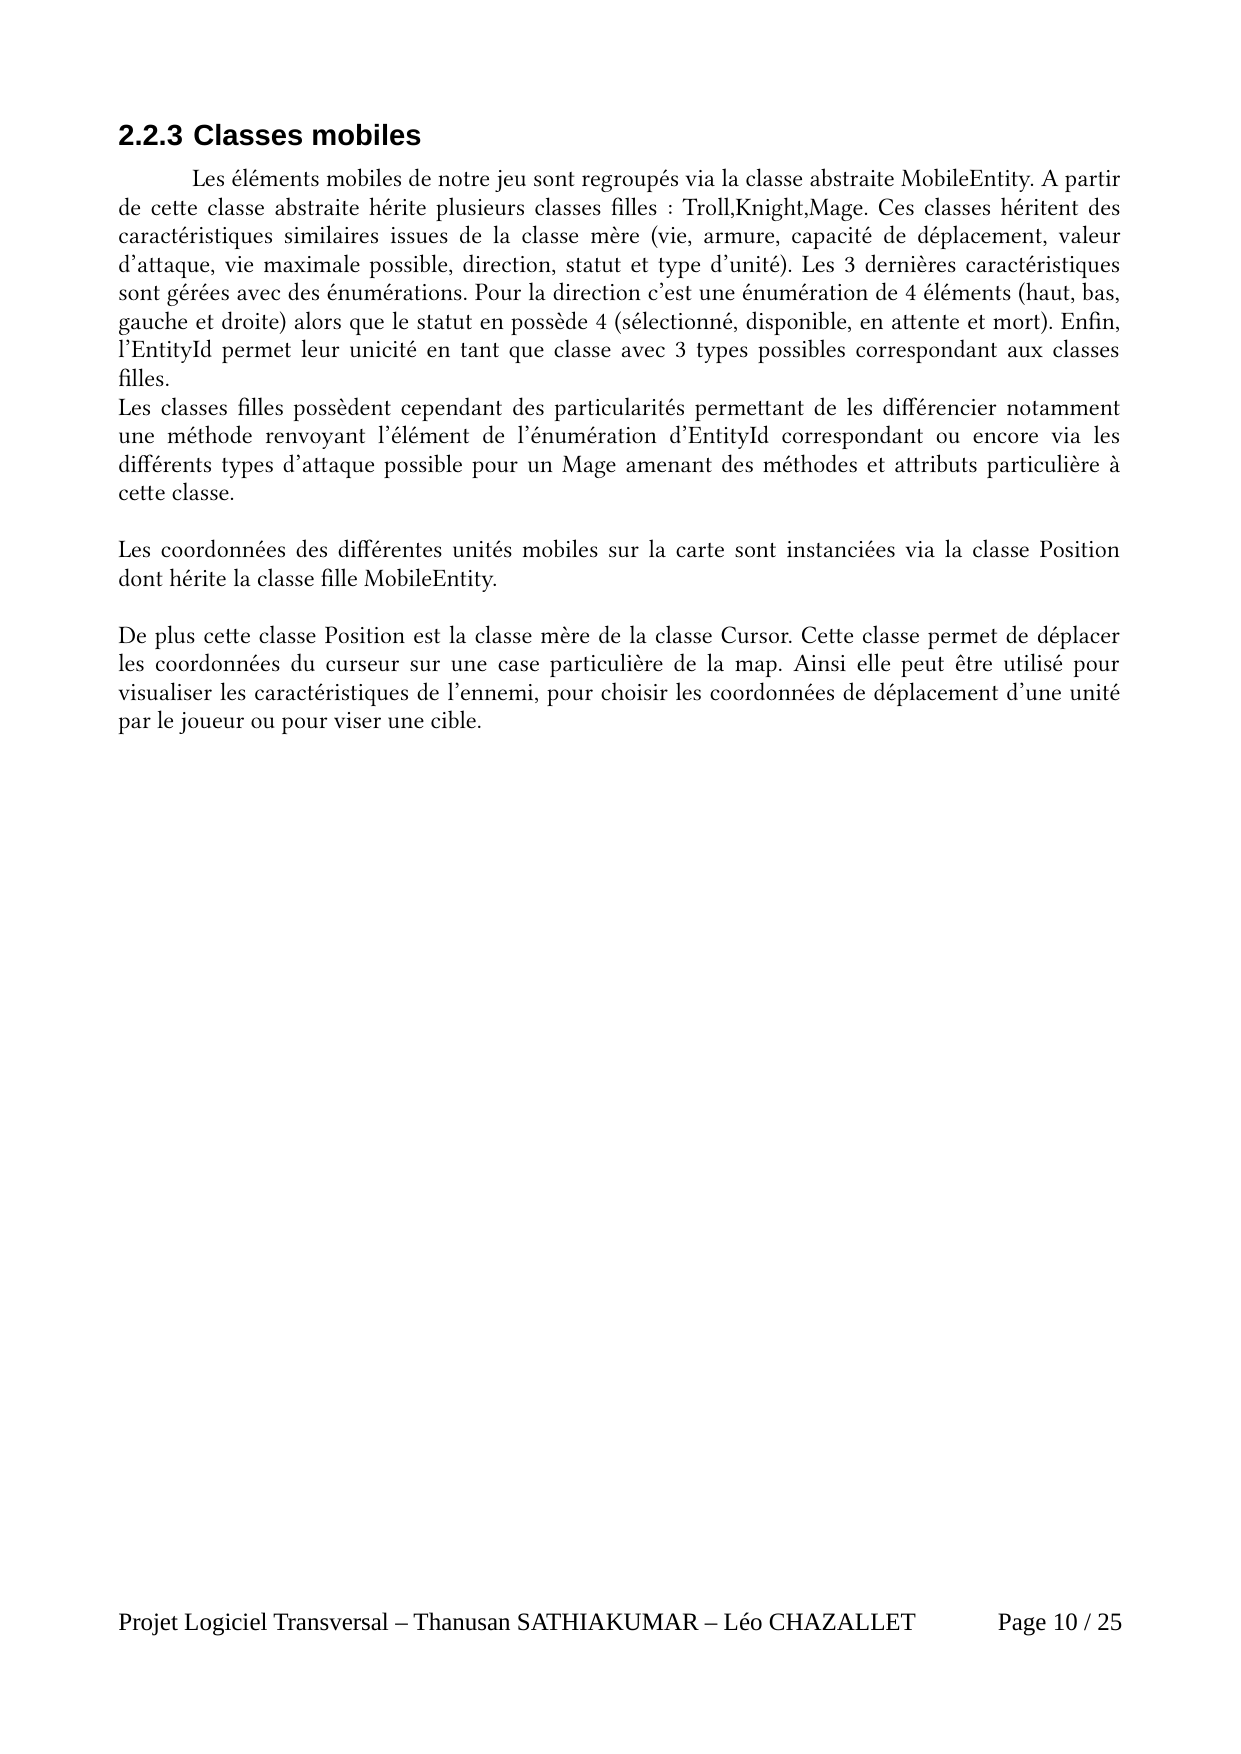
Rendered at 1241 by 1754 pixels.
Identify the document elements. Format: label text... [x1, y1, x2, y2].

text Les éléments mobiles de notre jeu sont regroupés via la classe abstraite MobileEntity. A partir de cette classe abstraite hérite plusieurs classes filles : Troll,Knight,Mage. Ces classes héritent des caractéristiques similaires issues de la classe mère (vie, armure, capacité de déplacement, valeur d’attaque, vie maximale possible, direction, statut et type d’unité). Les 3 dernières caractéristiques sont gérées avec des énumérations. Pour la direction c’est une énumération de 4 éléments (haut, bas, gauche et droite) alors que le statut en possède 4 (sélectionné, disponible, en attente et mort). Enfin, l’EntityId permet leur unicité en tant que classe avec 3 types possibles correspondant aux classes filles. [118, 164, 1122, 392]
text De plus cette classe Position est la classe mère de la classe Cursor. Cette classe permet de déplacer les coordonnées du curseur sur une case particulière de la map. Ainsi elle peut être utilisé pour visualiser les caractéristiques de l’ennemi, pour choisir les coordonnées de déplacement d’une unité par le joueur ou pour viser une cible. [118, 621, 1122, 735]
text Les coordonnées des différentes unités mobiles sur la carte sont instanciées via la classe Position dont hérite la classe fille MobileEntity. [118, 535, 1122, 592]
text Les classes filles possèdent cependant des particularités permettant de les différencier notamment une méthode renvoyant l’élément de l’énumération d’EntityId correspondant ou encore via les différents types d’attaque possible pour un Mage amenant des méthodes et attributs particulière à cette classe. [118, 392, 1122, 507]
subtitle Classes mobiles [118, 118, 1122, 152]
